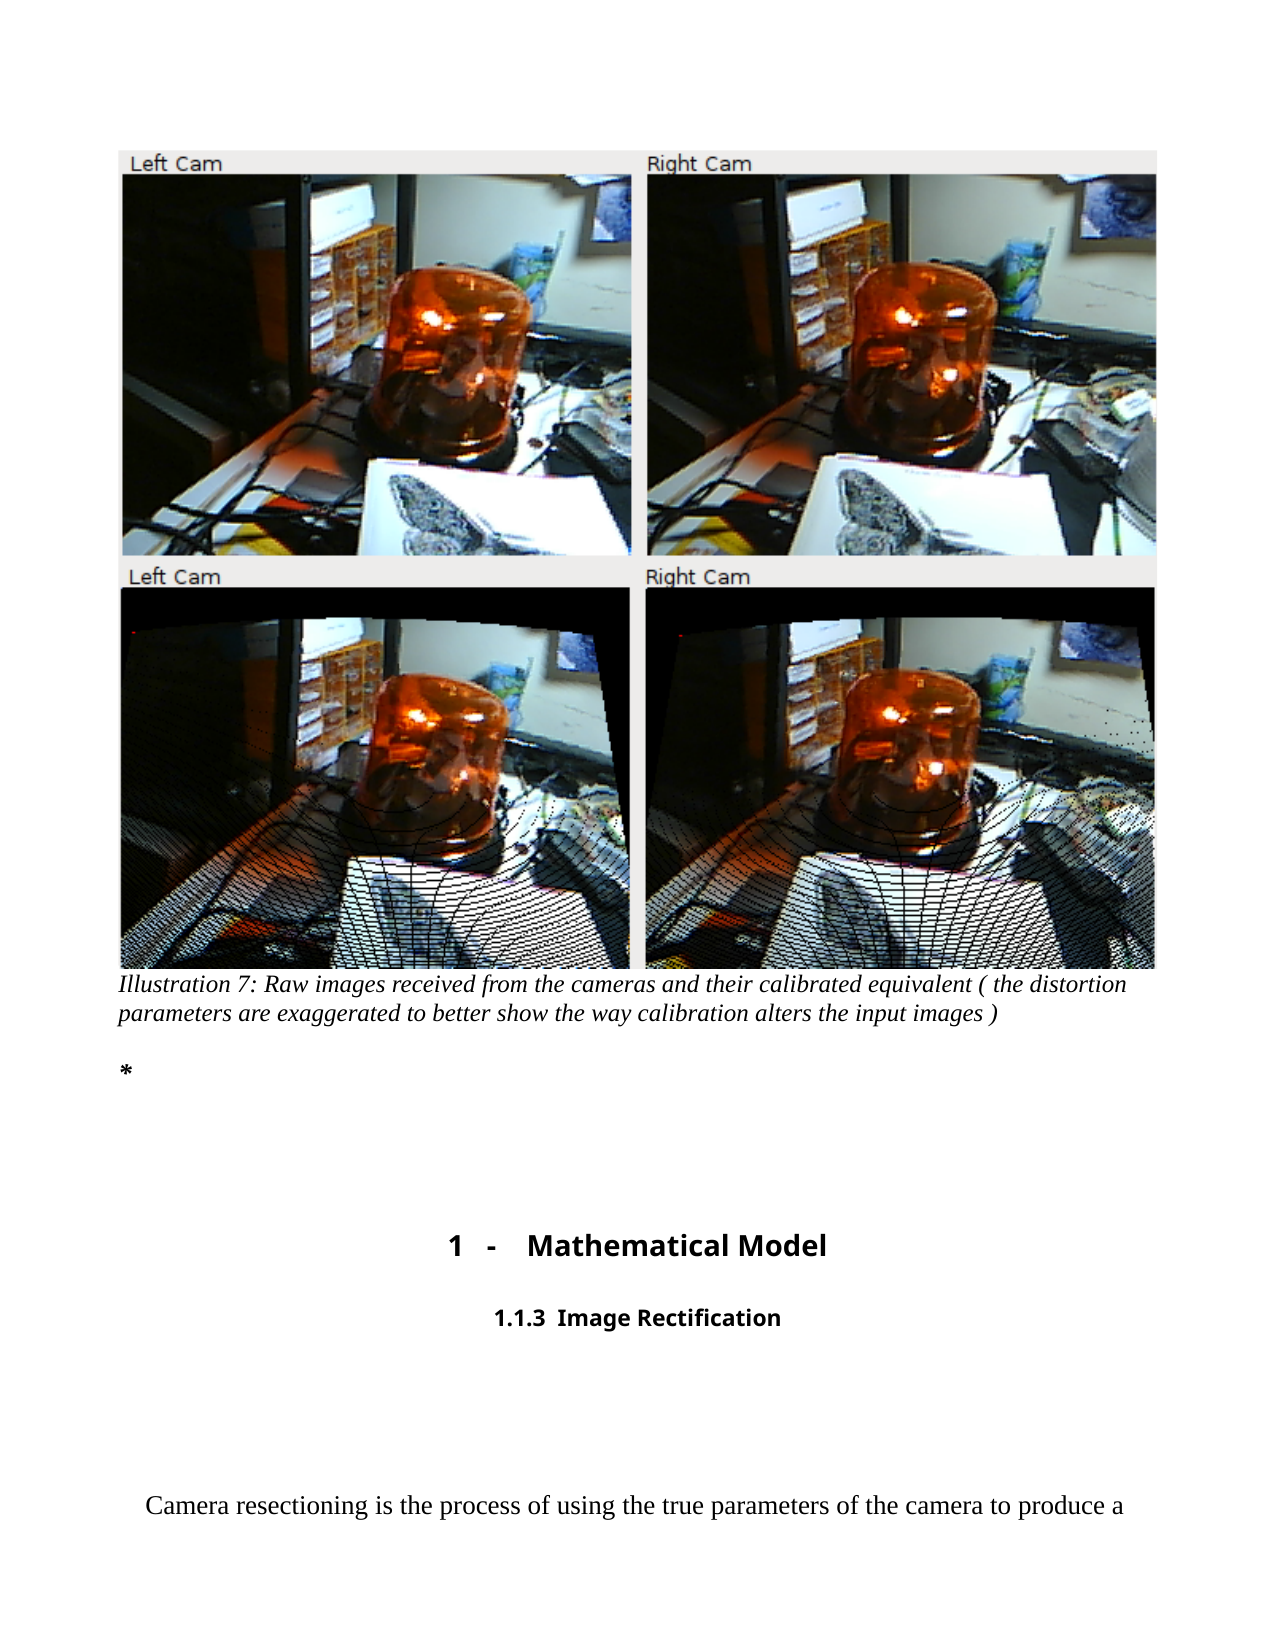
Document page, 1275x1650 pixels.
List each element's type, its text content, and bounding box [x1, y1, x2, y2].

text * [118, 1057, 1157, 1089]
text Illustration 7: Raw images received from the cameras and their calibrated equivalent ( the distortion parameters are exaggerated to better show the way calibration alters the input images ) [118, 969, 1157, 1026]
text Camera resectioning is the process of using the true parameters of the camera to produce a [118, 1489, 1157, 1520]
text 1 - Mathematical Model [118, 1225, 1157, 1264]
picture [118, 149, 1158, 969]
text 1.1.3 Image Rectification [118, 1301, 1157, 1333]
